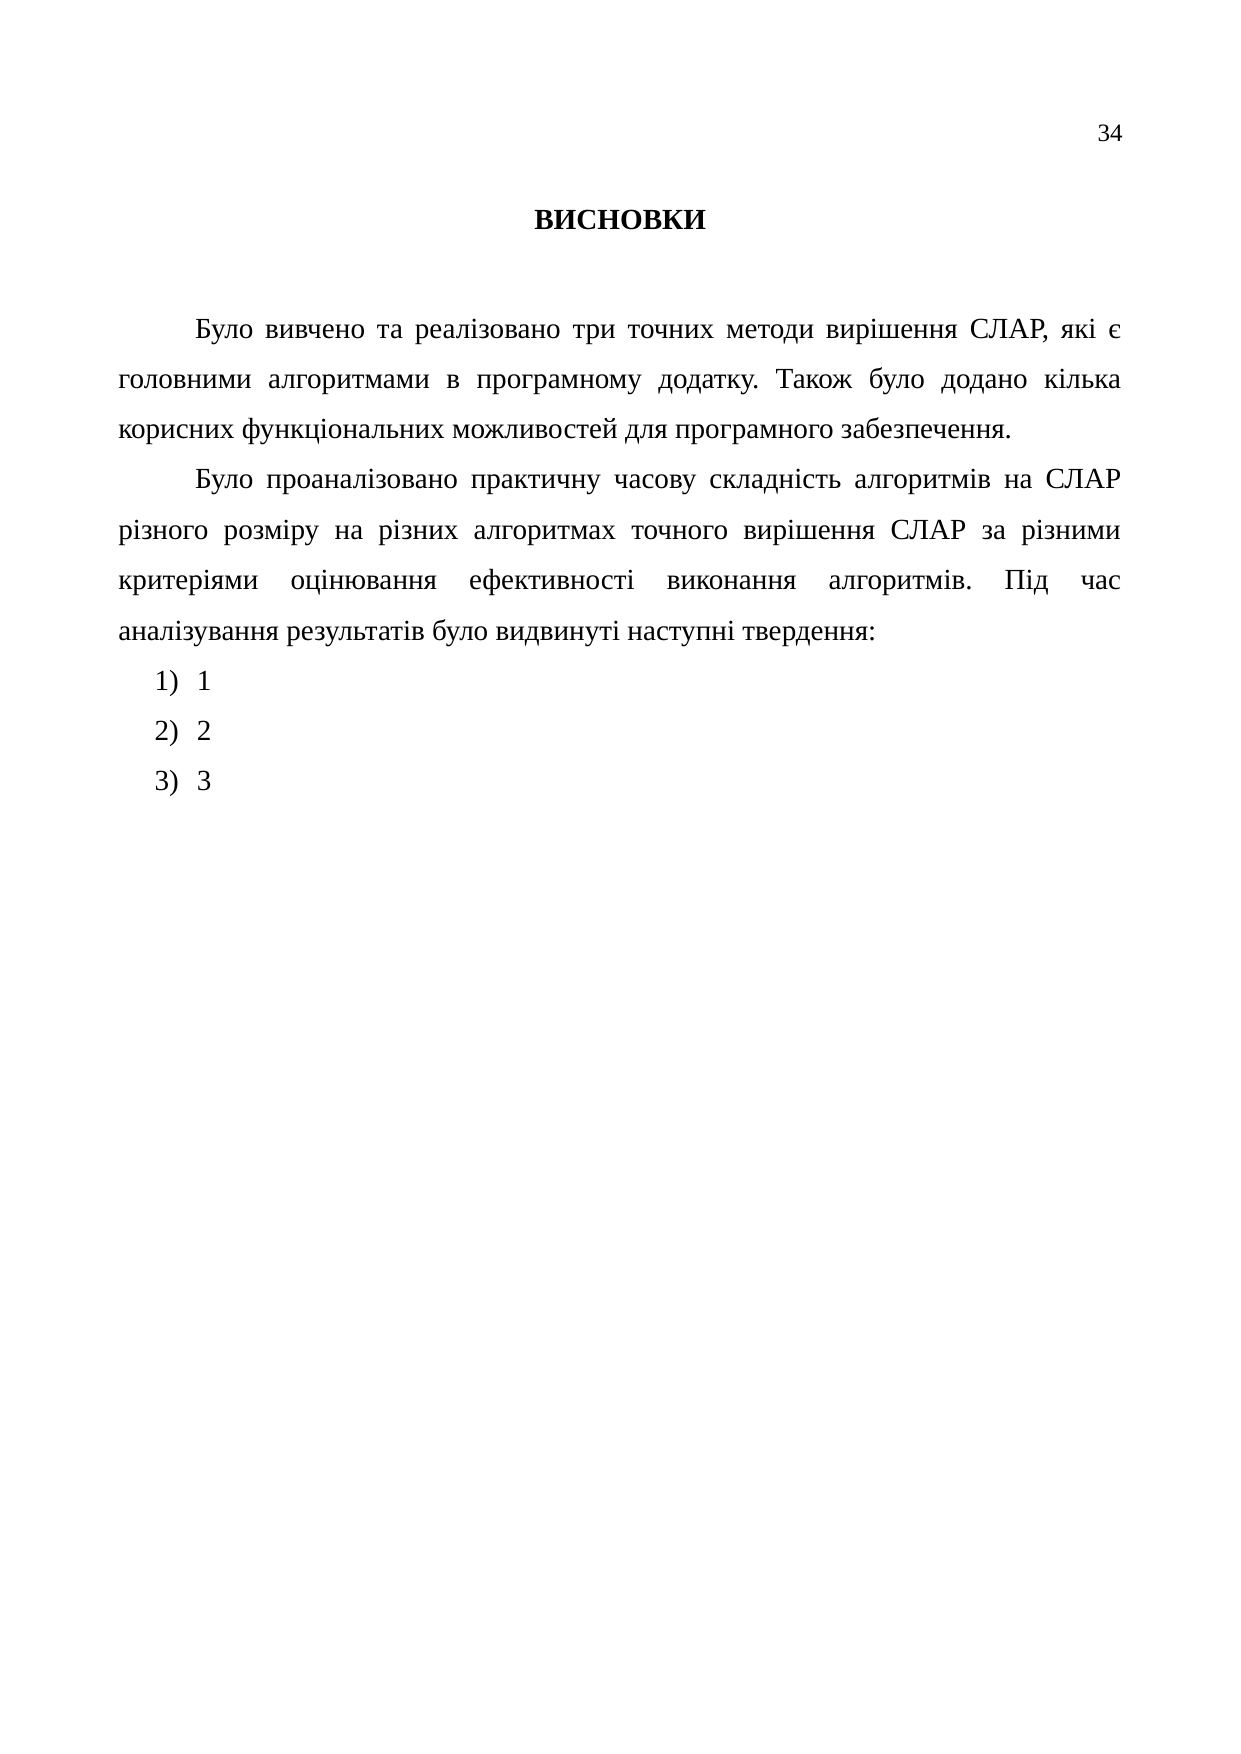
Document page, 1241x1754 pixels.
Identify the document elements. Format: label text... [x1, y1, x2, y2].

text Було проаналізовано практичну часову складність алгоритмів на СЛАР різного розміру на різних алгоритмах точного вирішення СЛАР за різними критеріями оцінювання ефективності виконання алгоритмів. Під час аналізування результатів було видвинуті наступні твердення: [118, 462, 1122, 646]
text Було вивчено та реалізовано три точних методи вирішення СЛАР, які є головними алгоритмами в програмному додатку. Також було додано кілька корисних функціональних можливостей для програмного забезпечення. [118, 311, 1122, 445]
subtitle ВИСНОВКИ [118, 202, 1122, 235]
list 2 [178, 713, 1122, 747]
list 1 [178, 663, 1122, 696]
list 3 [178, 763, 1122, 797]
